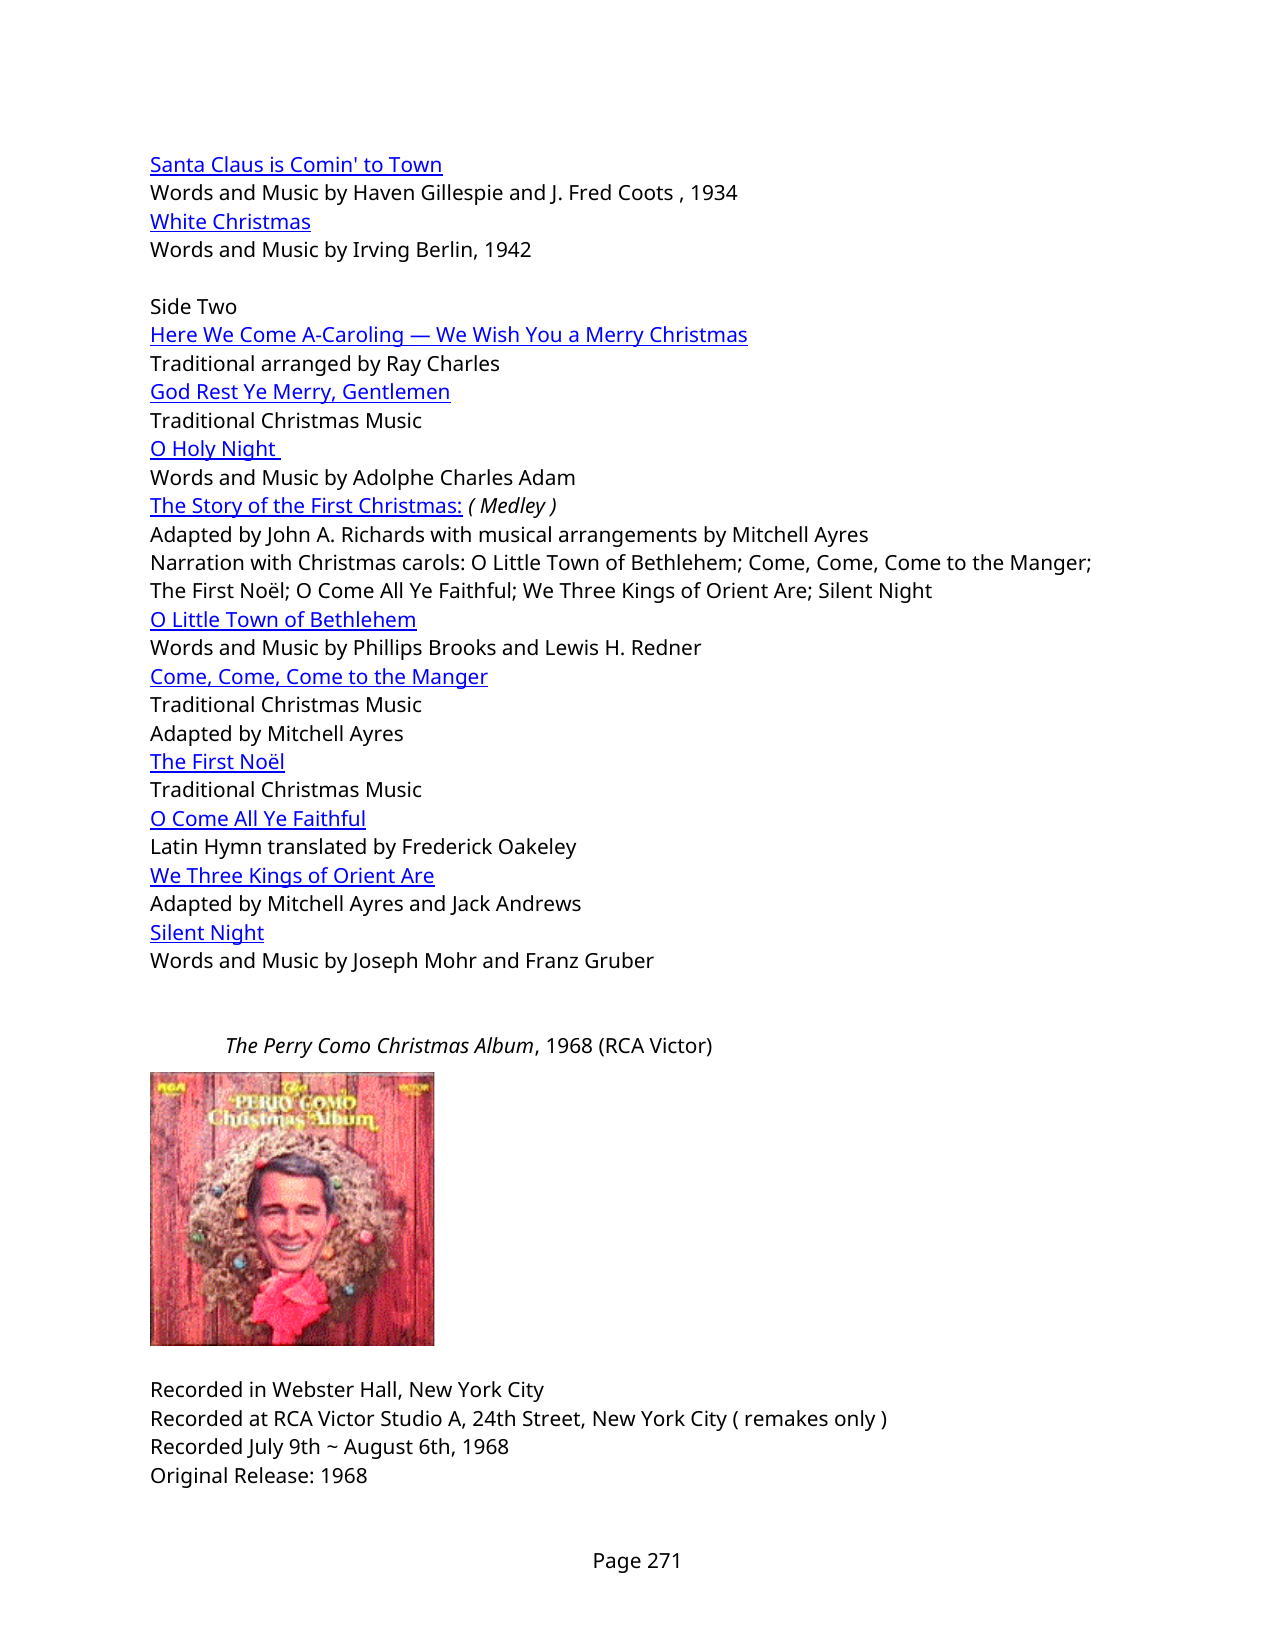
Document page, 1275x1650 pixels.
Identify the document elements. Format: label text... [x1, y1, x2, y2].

list Traditional Christmas Music [150, 776, 1125, 804]
list Recorded July 9th ~ August 6th, 1968 [150, 1432, 1125, 1461]
list Words and Music by Haven Gillespie and J. Fred Coots , 1934 [150, 178, 1125, 207]
list White Christmas [150, 207, 1125, 235]
picture [150, 1072, 435, 1346]
list Traditional arranged by Ray Charles [150, 349, 1125, 377]
list Adapted by Mitchell Ayres and Jack Andrews [150, 889, 1125, 918]
list Original Release: 1968 [150, 1461, 1125, 1489]
list Adapted by John A. Richards with musical arrangements by Mitchell Ayres [150, 520, 1125, 548]
list Silent Night [150, 918, 1125, 946]
list O Come All Ye Faithful [150, 804, 1125, 832]
list O Little Town of Bethlehem [150, 605, 1125, 633]
list Santa Claus is Comin' to Town [150, 150, 1125, 178]
list Here We Come A-Caroling — We Wish You a Merry Christmas [150, 321, 1125, 349]
list Traditional Christmas Music [150, 406, 1125, 434]
list God Rest Ye Merry, Gentlemen [150, 377, 1125, 406]
list Narration with Christmas carols: O Little Town of Bethlehem; Come, Come, Come to the Manger; The First Noël; O Come All Ye Faithful; We Three Kings of Orient Are; Silent Night [150, 548, 1125, 605]
list The Story of the First Christmas: ( Medley ) [150, 491, 1125, 520]
list Adapted by Mitchell Ayres [150, 719, 1125, 747]
list We Three Kings of Orient Are [150, 861, 1125, 889]
list Words and Music by Adolphe Charles Adam [150, 463, 1125, 491]
list Words and Music by Phillips Brooks and Lewis H. Redner [150, 633, 1125, 662]
list Words and Music by Joseph Mohr and Franz Gruber [150, 946, 1125, 975]
text Side Two [150, 292, 1125, 321]
list Traditional Christmas Music [150, 690, 1125, 719]
list Latin Hymn translated by Frederick Oakeley [150, 832, 1125, 861]
list O Holy Night [150, 434, 1125, 463]
list Come, Come, Come to the Manger [150, 662, 1125, 690]
list The First Noël [150, 747, 1125, 776]
text The Perry Como Christmas Album, 1968 (RCA Victor) [225, 1032, 1125, 1060]
list Recorded in Webster Hall, New York City [150, 1376, 1125, 1404]
list Words and Music by Irving Berlin, 1942 [150, 235, 1125, 264]
list Recorded at RCA Victor Studio A, 24th Street, New York City ( remakes only ) [150, 1404, 1125, 1432]
